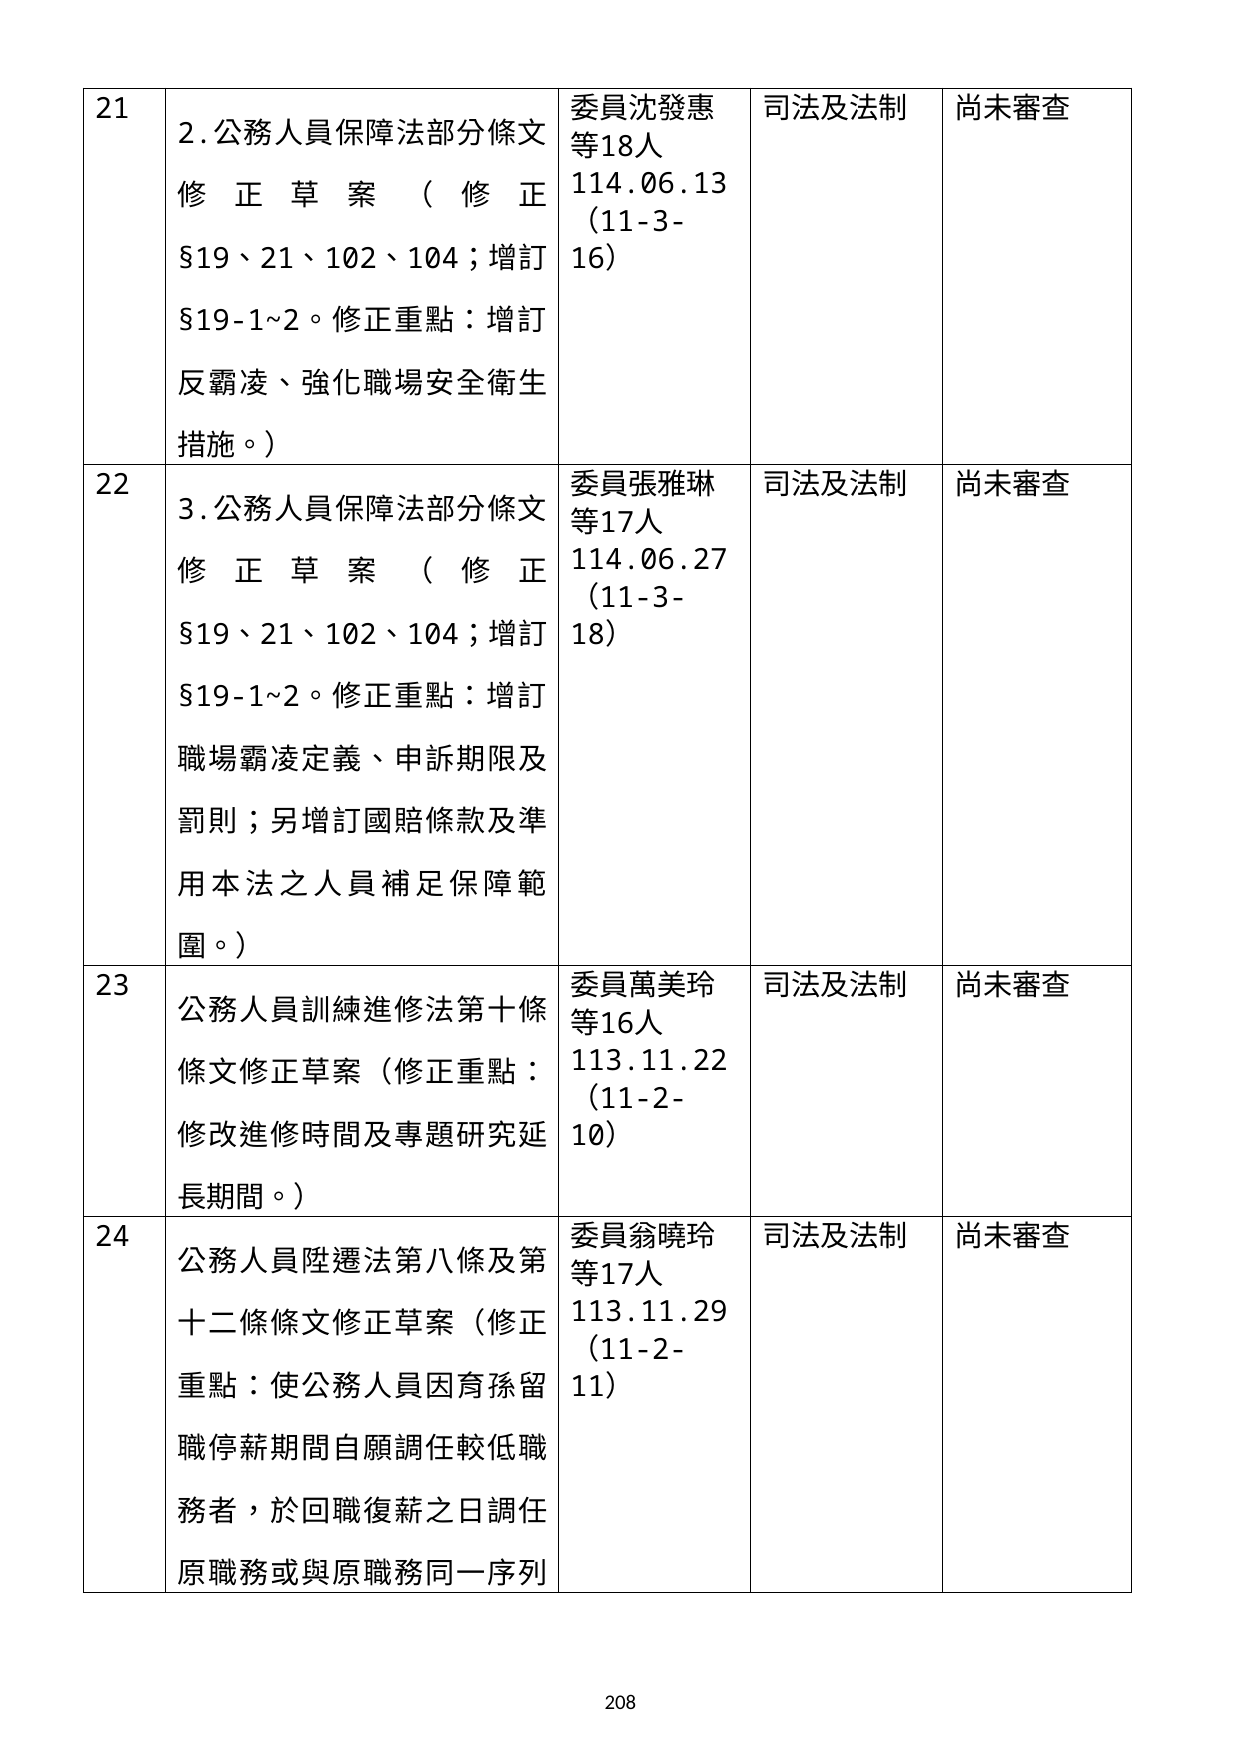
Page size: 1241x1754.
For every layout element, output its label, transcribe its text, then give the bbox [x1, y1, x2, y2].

table_cell 尚未審查 [943, 966, 1131, 1216]
table_cell 尚未審查 [943, 89, 1131, 464]
table_cell 司法及法制 [751, 465, 942, 965]
table_cell 委員翁曉玲 等17人 113.11.29 （11-2-11） [559, 1217, 750, 1592]
table_cell 24 [84, 1217, 165, 1592]
table_cell 司法及法制 [751, 89, 942, 464]
table_cell 3.公務人員保障法部分條文修正草案（修正§19、21、102、104；增訂§19-1~2。修正重點：增訂職場霸凌定義、申訴期限及罰則；另增訂國賠條款及準用本法之人員補足保障範圍。） [166, 465, 558, 965]
table_cell 公務人員訓練進修法第十條條文修正草案（修正重點：修改進修時間及專題研究延長期間。） [166, 966, 558, 1216]
table_cell 司法及法制 [751, 966, 942, 1216]
table_cell 公務人員陞遷法第八條及第十二條條文修正草案（修正重點：使公務人員因育孫留職停薪期間自願調任較低職務者，於回職復薪之日調任原職務或與原職務同一序列 [166, 1217, 558, 1592]
table_cell 司法及法制 [751, 1217, 942, 1592]
table_cell 委員張雅琳 等17人 114.06.27 （11-3-18） [559, 465, 750, 965]
table_cell 2.公務人員保障法部分條文修正草案（修正§19、21、102、104；增訂§19-1~2。修正重點：增訂反霸凌、強化職場安全衛生措施。） [166, 89, 558, 464]
table_cell 尚未審查 [943, 465, 1131, 965]
table_cell 尚未審查 [943, 1217, 1131, 1592]
table_cell 委員萬美玲 等16人 113.11.22 （11-2-10） [559, 966, 750, 1216]
table_cell 委員沈發惠 等18人 114.06.13 （11-3-16） [559, 89, 750, 464]
table_cell 22 [84, 465, 165, 965]
table_cell 21 [84, 89, 165, 464]
table_cell 23 [84, 966, 165, 1216]
